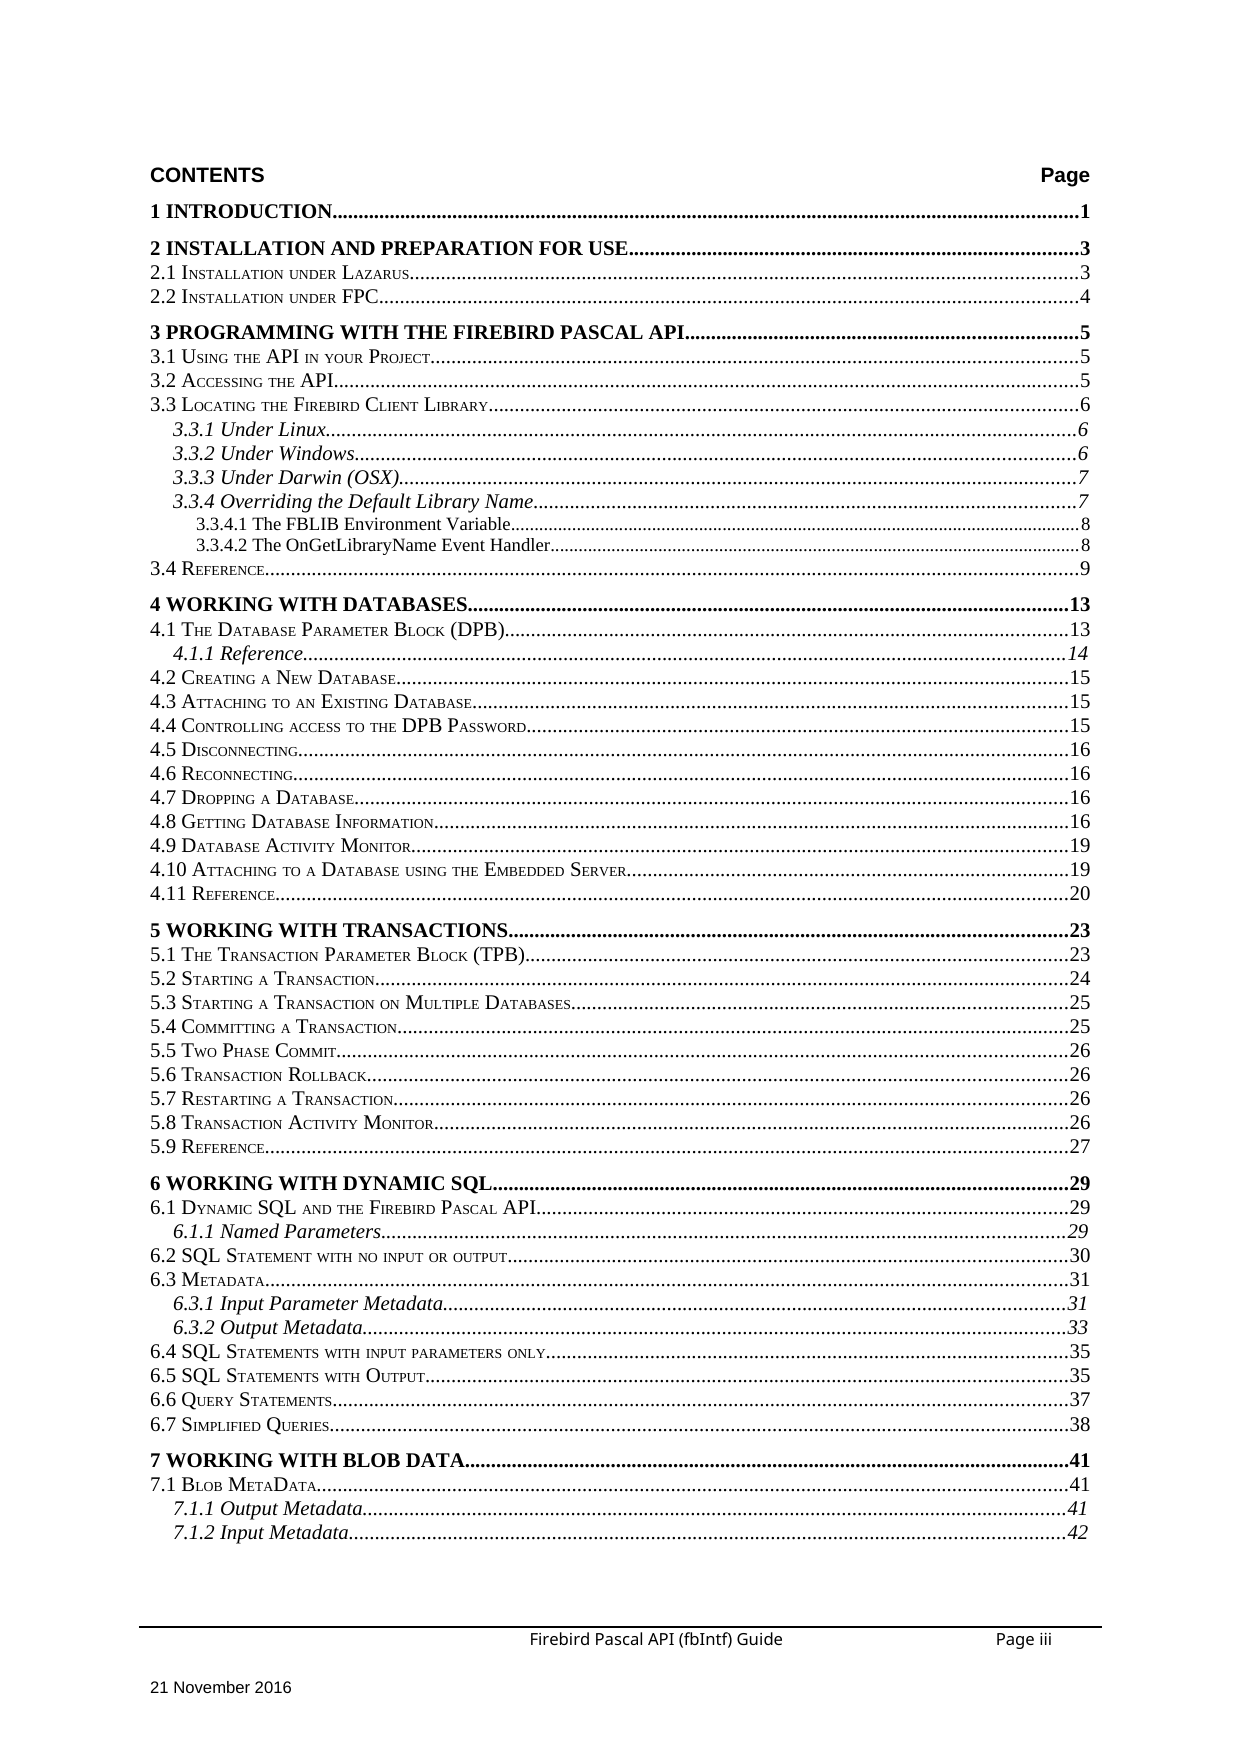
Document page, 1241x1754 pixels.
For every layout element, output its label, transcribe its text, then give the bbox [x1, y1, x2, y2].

text 6.5 SQL Statements with Output 35 [150, 1363, 1090, 1387]
text 6.4 SQL Statements with input parameters only 35 [150, 1339, 1090, 1363]
text 2 Installation and Preparation for Use 3 [150, 236, 1090, 259]
text 4.5 Disconnecting 16 [150, 737, 1090, 761]
text 3.3.3 Under Darwin (OSX) 7 [173, 464, 1090, 489]
text 3 Programming with the Firebird Pascal API 5 [150, 320, 1090, 344]
text 5.7 Restarting a Transaction 26 [150, 1086, 1090, 1110]
text 4.1 The Database Parameter Block (DPB) 13 [150, 616, 1090, 641]
text 3.1 Using the API in your Project 5 [150, 344, 1090, 368]
text 4 Working with Databases 13 [150, 592, 1090, 616]
text 6 Working with Dynamic SQL 29 [150, 1171, 1090, 1195]
text 7 Working with Blob Data 41 [150, 1448, 1090, 1472]
text 1 Introduction 1 [150, 199, 1090, 223]
text 4.11 Reference 20 [150, 881, 1090, 905]
text 6.1.1 Named Parameters 29 [173, 1219, 1090, 1243]
text 5.9 Reference 27 [150, 1134, 1090, 1158]
text 6.7 Simplified Queries 38 [150, 1411, 1090, 1436]
text 7.1.1 Output Metadata 41 [173, 1496, 1090, 1520]
text 6.3.1 Input Parameter Metadata 31 [173, 1291, 1090, 1315]
text 4.1.1 Reference 14 [173, 641, 1090, 664]
text 4.3 Attaching to an Existing Database 15 [150, 689, 1090, 713]
text 6.3.2 Output Metadata 33 [173, 1315, 1090, 1339]
text 4.4 Controlling access to the DPB Password 15 [150, 713, 1090, 737]
text 4.2 Creating a New Database 15 [150, 664, 1090, 689]
text 7.1 Blob MetaData 41 [150, 1472, 1090, 1496]
text 5.5 Two Phase Commit 26 [150, 1038, 1090, 1062]
text 3.3.4.1 The FBLIB Environment Variable 8 [196, 513, 1090, 534]
text 4.6 Reconnecting 16 [150, 761, 1090, 785]
text 5.6 Transaction Rollback 26 [150, 1062, 1090, 1086]
text 4.8 Getting Database Information 16 [150, 809, 1090, 833]
text 3.3 Locating the Firebird Client Library 6 [150, 392, 1090, 416]
text 5.1 The Transaction Parameter Block (TPB) 23 [150, 942, 1090, 966]
text 4.9 Database Activity Monitor 19 [150, 833, 1090, 857]
text 2.1 Installation under Lazarus 3 [150, 259, 1090, 284]
text 6.2 SQL Statement with no input or output 30 [150, 1243, 1090, 1267]
text 3.3.2 Under Windows 6 [173, 441, 1090, 464]
text 3.2 Accessing the API 5 [150, 368, 1090, 392]
text 3.3.4.2 The OnGetLibraryName Event Handler 8 [196, 534, 1090, 556]
text 6.6 Query Statements 37 [150, 1387, 1090, 1411]
text 2.2 Installation under FPC 4 [150, 284, 1090, 308]
text 7.1.2 Input Metadata 42 [173, 1520, 1090, 1544]
text 5.3 Starting a Transaction on Multiple Databases 25 [150, 990, 1090, 1014]
text 3.3.4 Overriding the Default Library Name 7 [173, 489, 1090, 513]
text 4.10 Attaching to a Database using the Embedded Server 19 [150, 857, 1090, 881]
text 4.7 Dropping a Database 16 [150, 785, 1090, 809]
text 6.3 Metadata 31 [150, 1267, 1090, 1291]
text 6.1 Dynamic SQL and the Firebird Pascal API 29 [150, 1195, 1090, 1219]
text 5 Working with Transactions 23 [150, 918, 1090, 942]
text 5.4 Committing a Transaction 25 [150, 1014, 1090, 1038]
text 5.2 Starting a Transaction 24 [150, 966, 1090, 990]
text 5.8 Transaction Activity Monitor 26 [150, 1110, 1090, 1134]
text 3.4 Reference 9 [150, 556, 1090, 580]
text CONTENTS Page [150, 162, 1090, 186]
text 3.3.1 Under Linux 6 [173, 416, 1090, 441]
